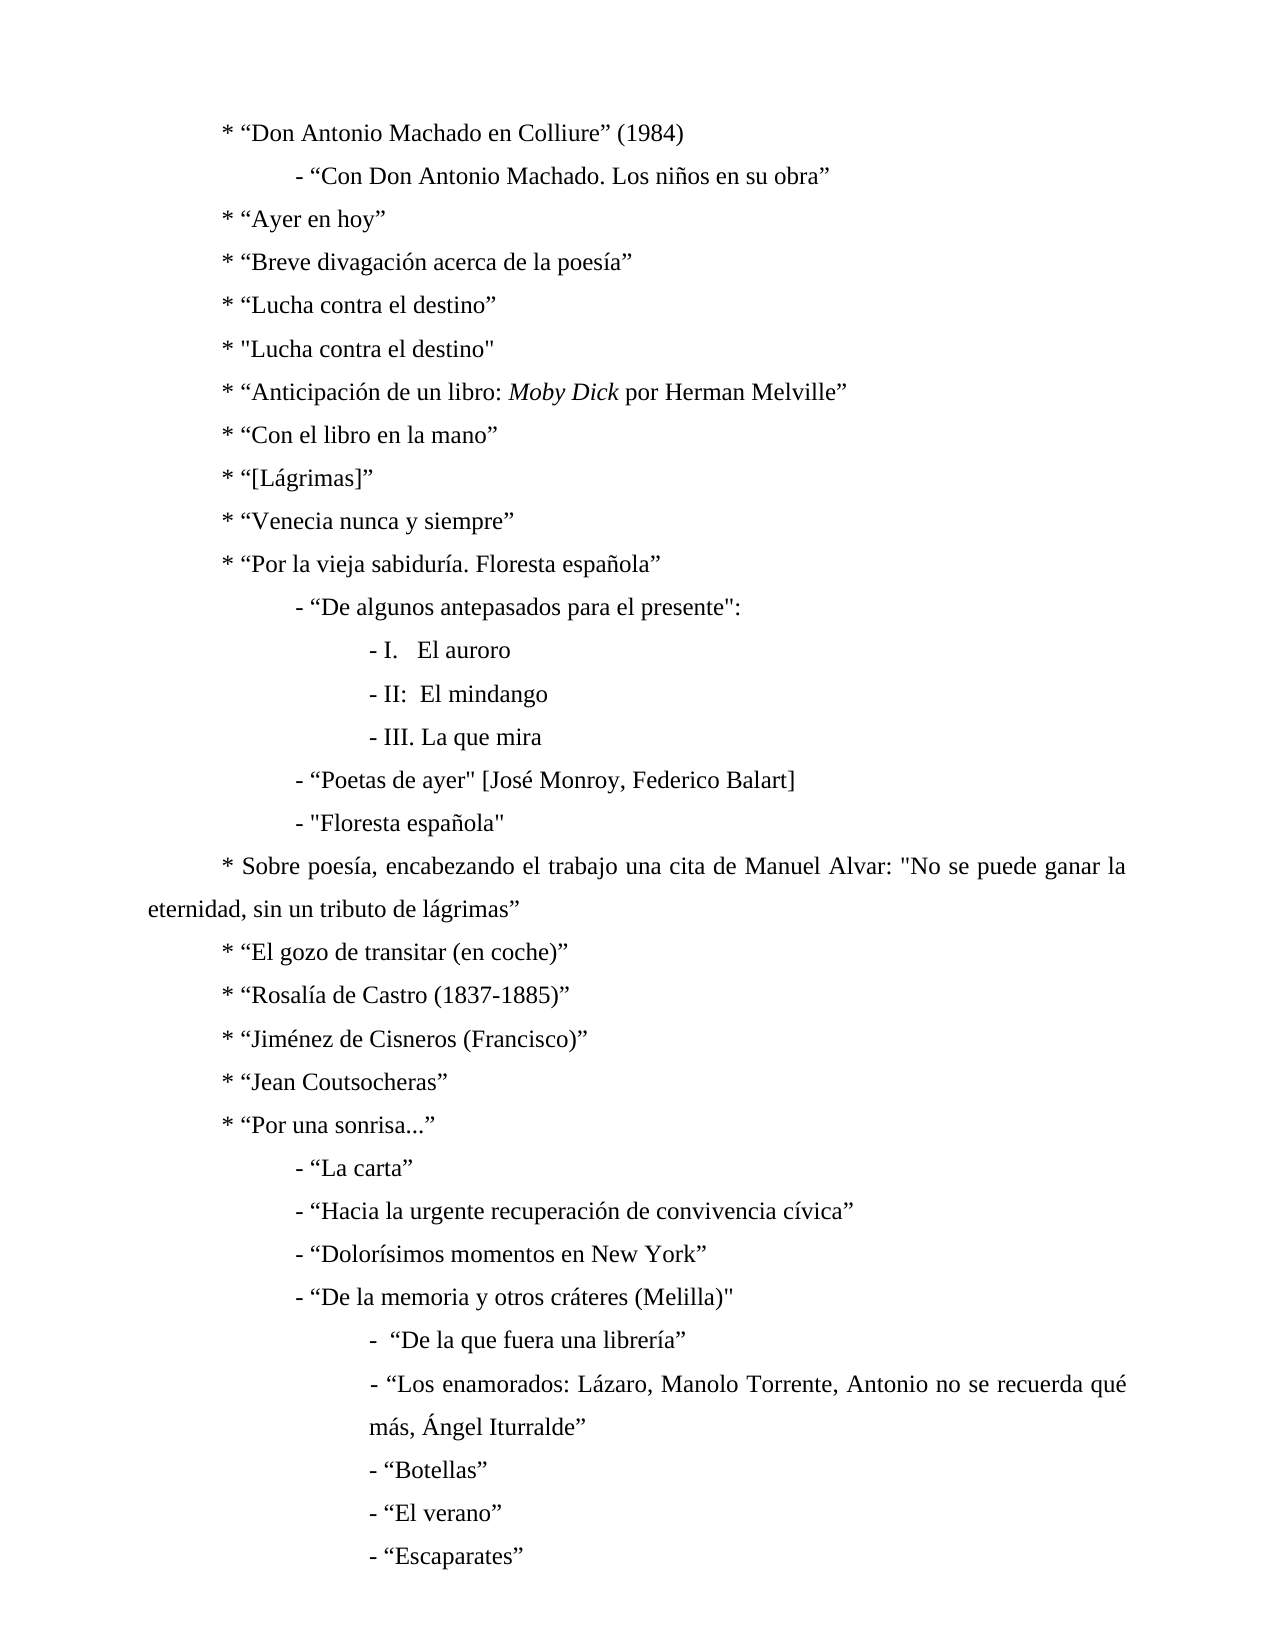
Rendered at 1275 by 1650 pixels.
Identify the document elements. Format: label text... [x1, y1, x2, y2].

text * “El gozo de transitar (en coche)” [148, 937, 1127, 966]
text * “Don Antonio Machado en Colliure” (1984) [148, 118, 1127, 147]
text - “Con Don Antonio Machado. Los niños en su obra” [148, 161, 1127, 190]
text - “Hacia la urgente recuperación de convivencia cívica” [148, 1196, 1127, 1225]
text * “[Lágrimas]” [148, 463, 1127, 492]
text - “Escaparates” [148, 1541, 1127, 1570]
text * “Ayer en hoy” [148, 204, 1127, 233]
text * “Jiménez de Cisneros (Francisco)” [148, 1024, 1127, 1052]
text * “Jean Coutsocheras” [148, 1067, 1127, 1096]
text * Sobre poesía, encabezando el trabajo una cita de Manuel Alvar: "No se puede ganar la eternidad, sin un tributo de lágrimas” [148, 851, 1127, 923]
text * “Por una sonrisa...” [148, 1110, 1127, 1139]
text * “Venecia nunca y siempre” [148, 506, 1127, 535]
text - “De la memoria y otros cráteres (Melilla)" [148, 1282, 1127, 1311]
text * “Anticipación de un libro: Moby Dick por Herman Melville” [148, 377, 1127, 406]
text * “Rosalía de Castro (1837-1885)” [148, 981, 1127, 1009]
text * “Con el libro en la mano” [148, 420, 1127, 449]
text - “La carta” [221, 1153, 1127, 1182]
text * “Por la vieja sabiduría. Floresta española” [148, 549, 1127, 578]
text - III. La que mira [295, 722, 1127, 751]
text - “De algunos antepasados para el presente": [221, 592, 1127, 621]
text - “Dolorísimos momentos en New York” [148, 1239, 1127, 1268]
text * "Lucha contra el destino" [148, 334, 1127, 362]
text - I. El auroro [295, 636, 1127, 664]
text - “Los enamorados: Lázaro, Manolo Torrente, Antonio no se recuerda qué más, Ángel Iturralde” [369, 1369, 1127, 1441]
text - "Floresta española" [148, 808, 1127, 837]
text * “Breve divagación acerca de la poesía” [148, 247, 1127, 276]
text - “El verano” [148, 1498, 1127, 1527]
text * “Lucha contra el destino” [148, 291, 1127, 319]
text - “Poetas de ayer" [José Monroy, Federico Balart] [148, 765, 1127, 794]
text - “De la que fuera una librería” [148, 1326, 1127, 1354]
text - II: El mindango [295, 679, 1127, 707]
text - “Botellas” [148, 1455, 1127, 1484]
